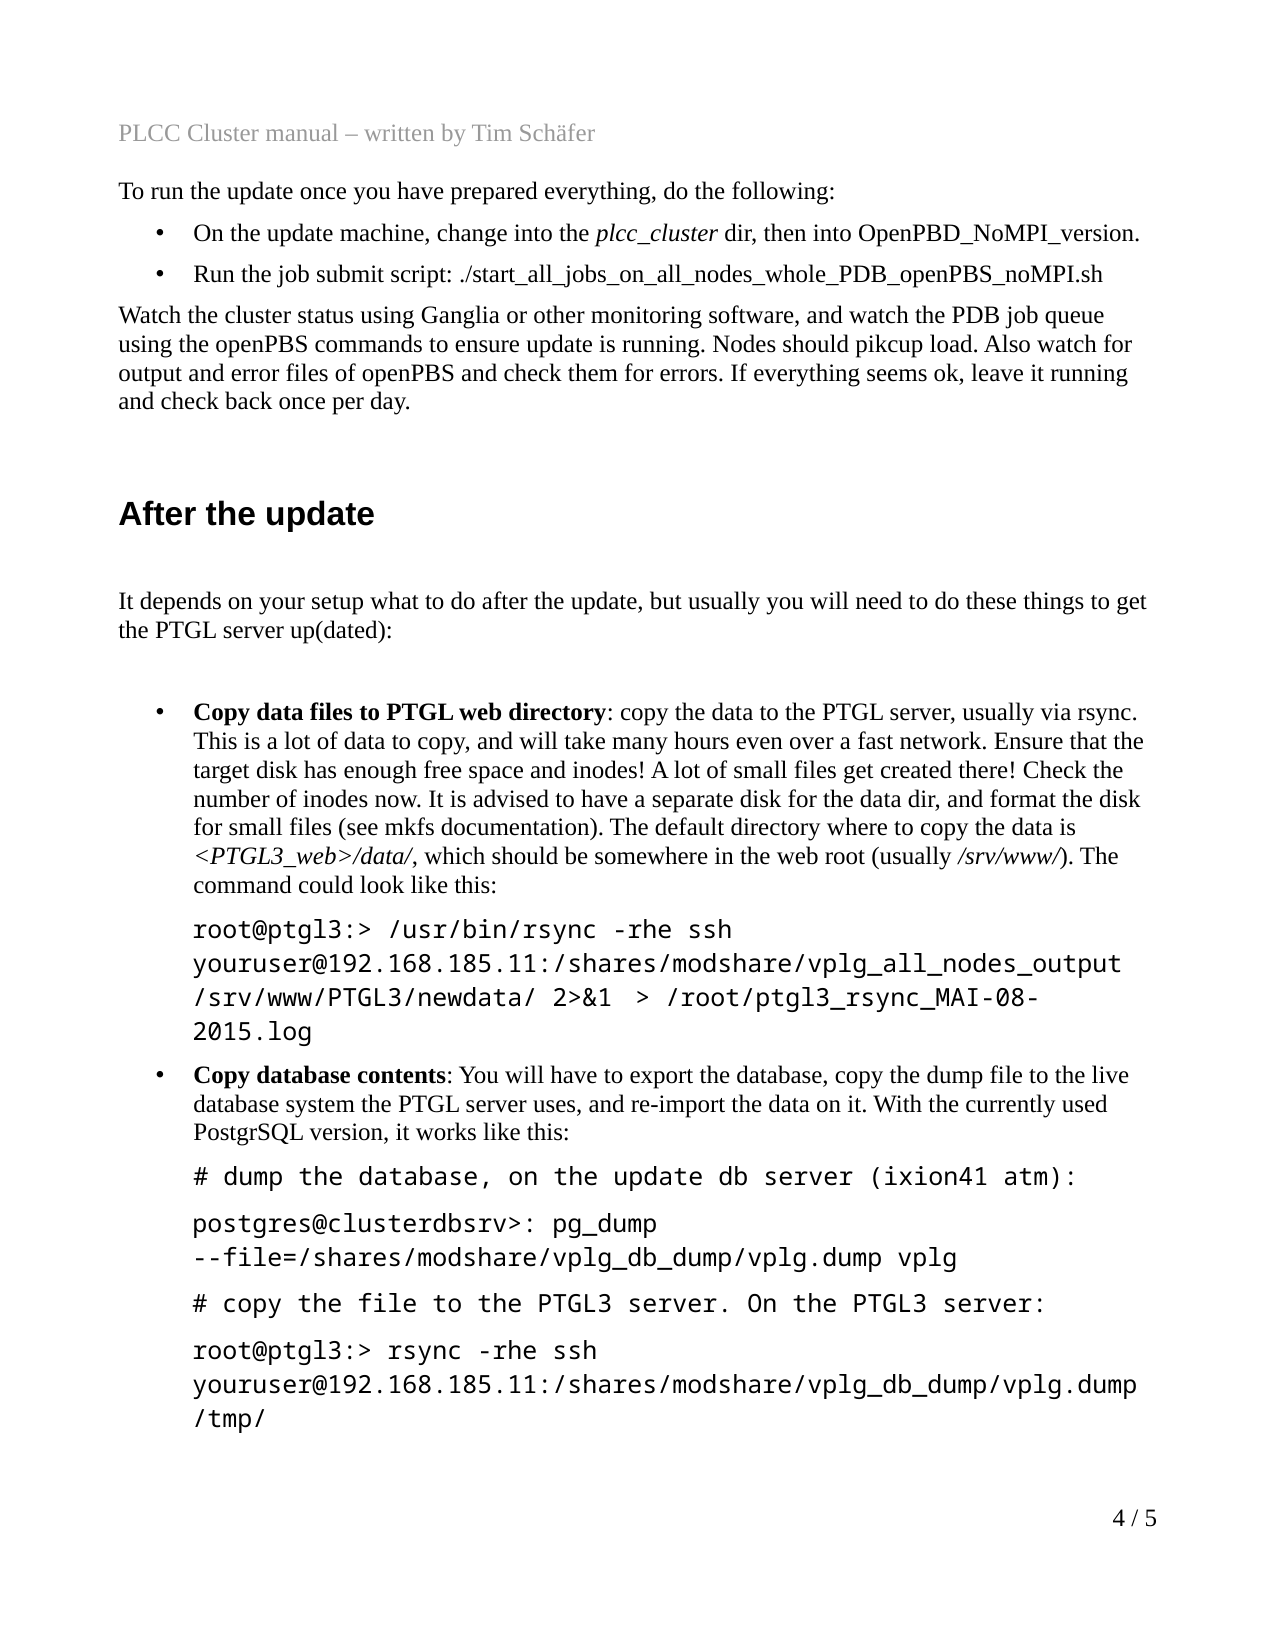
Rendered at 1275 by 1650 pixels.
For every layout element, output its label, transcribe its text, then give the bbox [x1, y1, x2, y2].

text root@ptgl3:> rsync -rhe ssh youruser@192.168.185.11:/shares/modshare/vplg_db_dump/vplg.dump /tmp/ [118, 1332, 1157, 1435]
subtitle After the update [118, 494, 1157, 532]
text Watch the cluster status using Ganglia or other monitoring software, and watch the PDB job queue using the openPBS commands to ensure update is running. Nodes should pikcup load. Also watch for output and error files of openPBS and check them for errors. If everything seems ok, leave it running and check back once per day. [118, 300, 1157, 415]
text postgres@clusterdbsrv>: pg_dump --file=/shares/modshare/vplg_db_dump/vplg.dump vplg [118, 1205, 1157, 1273]
list Copy database contents: You will have to export the database, copy the dump file to the live database system the PTGL server uses, and re-import the data on it. With the currently used PostgrSQL version, it works like this: [156, 1060, 1157, 1146]
list On the update machine, change into the plcc_cluster dir, then into OpenPBD_NoMPI_version. [156, 218, 1157, 246]
text It depends on your setup what to do after the update, but usually you will need to do these things to get the PTGL server up(dated): [118, 586, 1157, 644]
list Run the job submit script: ./start_all_jobs_on_all_nodes_whole_PDB_openPBS_noMPI.sh [156, 259, 1157, 288]
list # dump the database, on the update db server (ixion41 atm): [156, 1159, 1157, 1193]
text To run the update once you have prepared everything, do the following: [118, 176, 1157, 205]
text root@ptgl3:> /usr/bin/rsync -rhe ssh youruser@192.168.185.11:/shares/modshare/vplg_all_nodes_output /srv/www/PTGL3/newdata/ 2>&1 > /root/ptgl3_rsync_MAI-08- 2015.log [118, 911, 1157, 1047]
text # copy the file to the PTGL3 server. On the PTGL3 server: [118, 1286, 1157, 1320]
list Copy data files to PTGL web directory: copy the data to the PTGL server, usually via rsync. This is a lot of data to copy, and will take many hours even over a fast network. Ensure that the target disk has enough free space and inodes! A lot of small files get created there! Check the number of inodes now. It is advised to have a separate disk for the data dir, and format the disk for small files (see mkfs documentation). The default directory where to copy the data is <PTGL3_web>/data/, which should be somewhere in the web root (usually /srv/www/). The command could look like this: [156, 697, 1157, 899]
